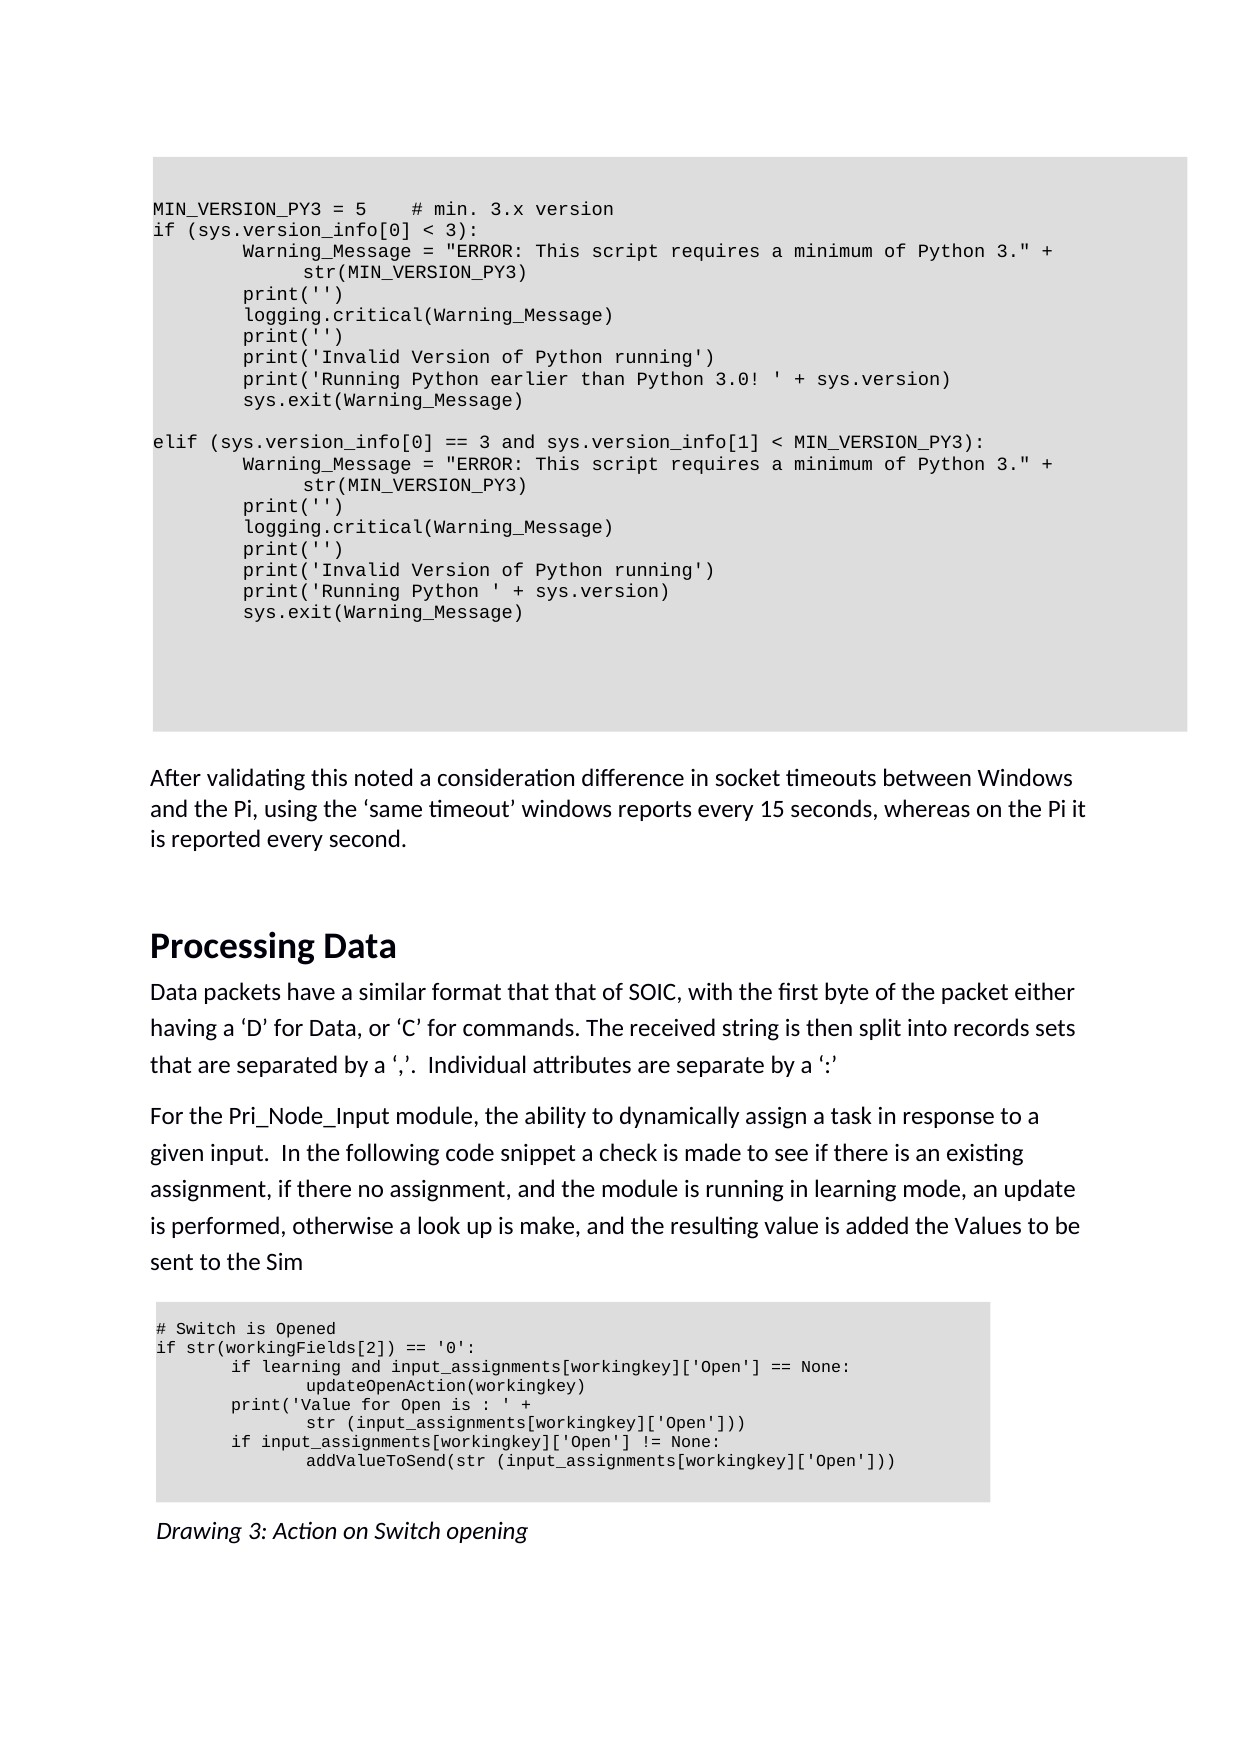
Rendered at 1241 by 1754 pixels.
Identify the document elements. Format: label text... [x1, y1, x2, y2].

text After validating this noted a consideration difference in socket timeouts between Windows and the Pi, using the ‘same timeout’ windows reports every 15 seconds, whereas on the Pi it is reported every second. [150, 762, 1090, 854]
text Drawing 3: Action on Switch opening [156, 1503, 991, 1546]
text For the Pri_Node_Input module, the ability to dynamically assign a task in response to a given input. In the following code snippet a check is made to see if there is an existing assignment, if there no assignment, and the module is running in learning mode, an update is performed, otherwise a look up is make, and the resulting value is added the Values to be sent to the Sim [150, 1100, 1090, 1277]
text Data packets have a similar format that that of SOIC, with the first byte of the packet either having a ‘D’ for Data, or ‘C’ for commands. The received string is then split into records sets that are separated by a ‘,’. Individual attributes are separate by a ‘:’ [150, 976, 1090, 1079]
subtitle Processing Data [150, 922, 1090, 968]
